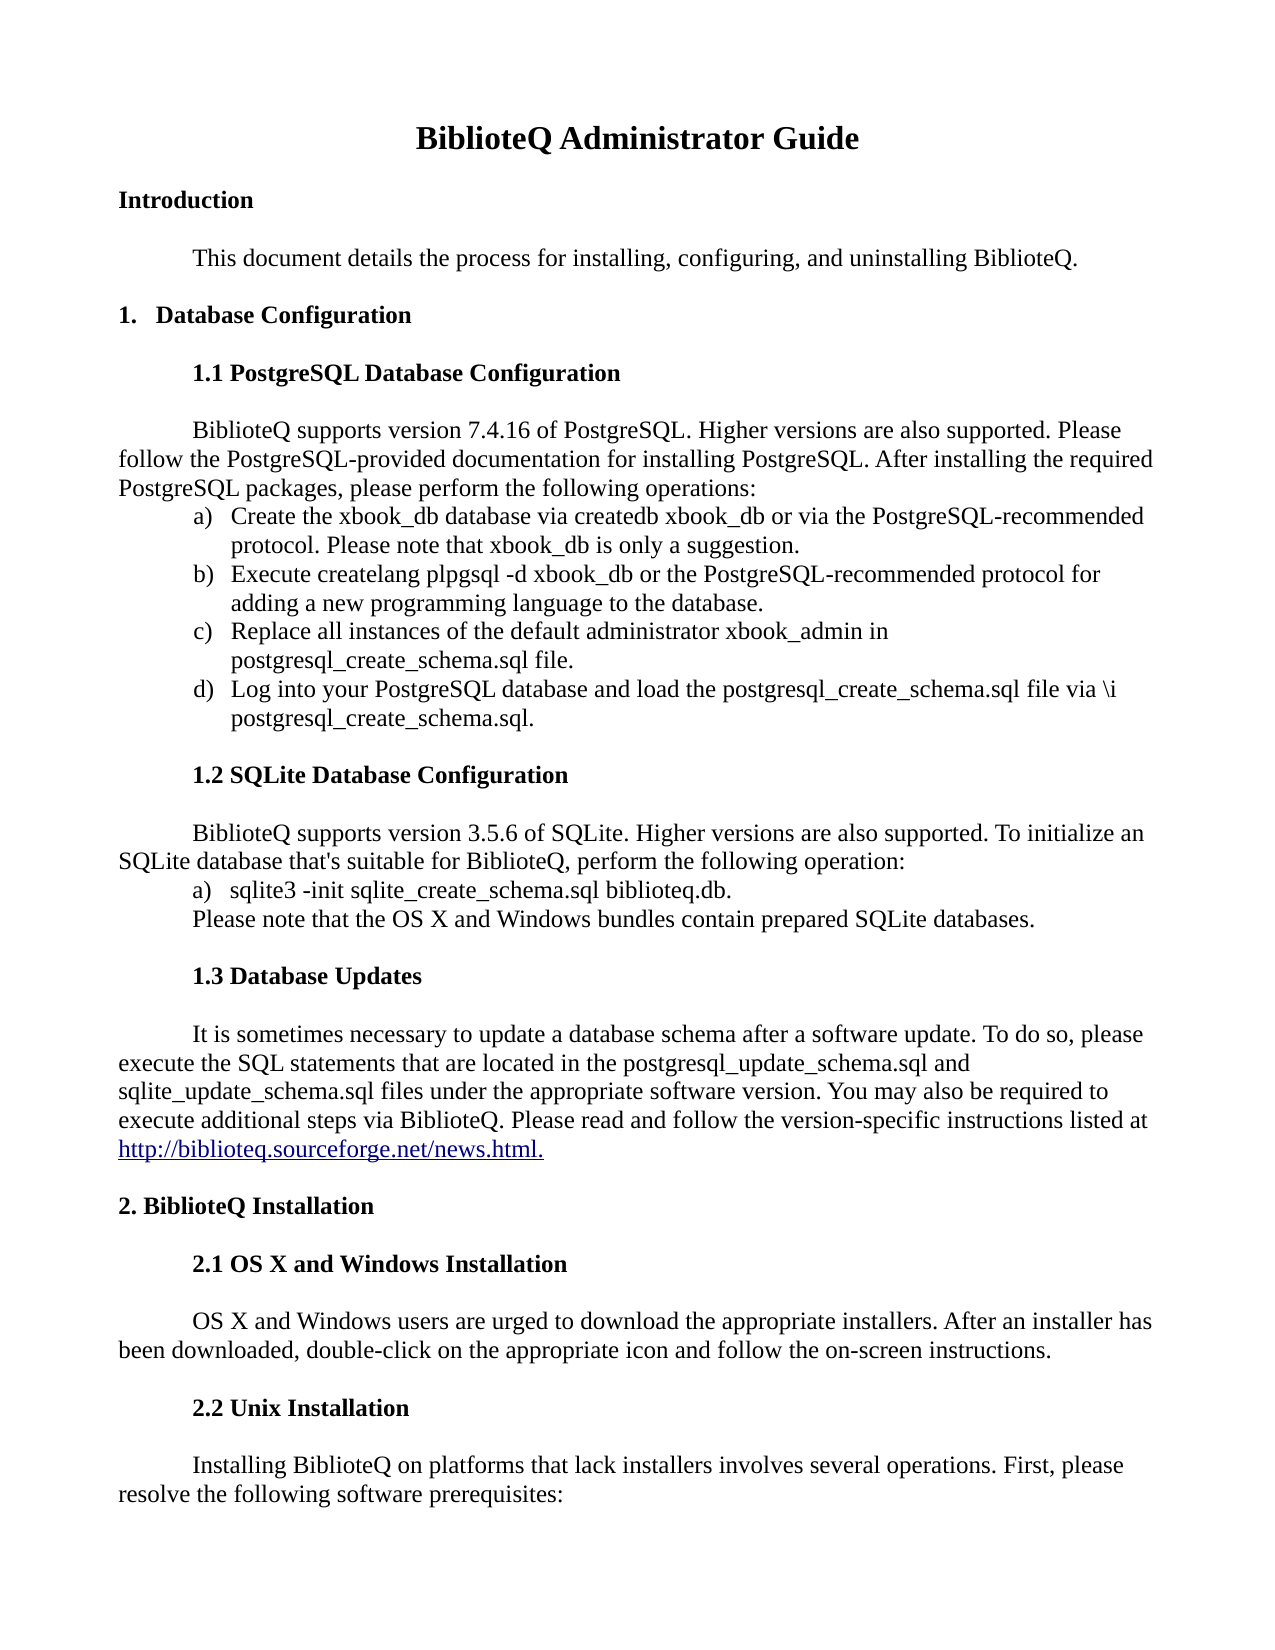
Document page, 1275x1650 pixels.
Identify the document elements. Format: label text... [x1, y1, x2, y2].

list Create the xbook_db database via createdb xbook_db or via the PostgreSQL-recommended protocol. Please note that xbook_db is only a suggestion. [193, 501, 1157, 559]
text This document details the process for installing, configuring, and uninstalling BiblioteQ. [118, 243, 1157, 271]
list Database Configuration [118, 300, 1157, 329]
text 1.1 PostgreSQL Database Configuration [118, 358, 1157, 386]
text BiblioteQ supports version 7.4.16 of PostgreSQL. Higher versions are also supported. Please follow the PostgreSQL-provided documentation for installing PostgreSQL. After installing the required PostgreSQL packages, please perform the following operations: [118, 415, 1157, 501]
text Introduction [118, 185, 1157, 214]
list Replace all instances of the default administrator xbook_admin in postgresql_create_schema.sql file. [193, 616, 1157, 674]
text OS X and Windows users are urged to download the appropriate installers. After an installer has been downloaded, double-click on the appropriate icon and follow the on-screen instructions. [118, 1306, 1157, 1364]
text 1.2 SQLite Database Configuration [118, 760, 1157, 789]
text Please note that the OS X and Windows bundles contain prepared SQLite databases. [118, 904, 1157, 933]
text BiblioteQ Administrator Guide [118, 118, 1157, 156]
list Log into your PostgreSQL database and load the postgresql_create_schema.sql file via \i postgresql_create_schema.sql. [193, 674, 1157, 731]
text 2.2 Unix Installation [118, 1393, 1157, 1421]
text It is sometimes necessary to update a database schema after a software update. To do so, please execute the SQL statements that are located in the postgresql_update_schema.sql and sqlite_update_schema.sql files under the appropriate software version. You may also be required to execute additional steps via BiblioteQ. Please read and follow the version-specific instructions listed at http://biblioteq.sourceforge.net/news.html. [118, 1019, 1157, 1163]
text 2.1 OS X and Windows Installation [118, 1249, 1157, 1278]
text 2. BiblioteQ Installation [118, 1191, 1157, 1220]
list sqlite3 -init sqlite_create_schema.sql biblioteq.db. [192, 875, 1157, 904]
list Execute createlang plpgsql -d xbook_db or the PostgreSQL-recommended protocol for adding a new programming language to the database. [193, 559, 1157, 616]
text BiblioteQ supports version 3.5.6 of SQLite. Higher versions are also supported. To initialize an SQLite database that's suitable for BiblioteQ, perform the following operation: [118, 818, 1157, 875]
text 1.3 Database Updates [118, 961, 1157, 990]
text Installing BiblioteQ on platforms that lack installers involves several operations. First, please resolve the following software prerequisites: [118, 1450, 1157, 1508]
